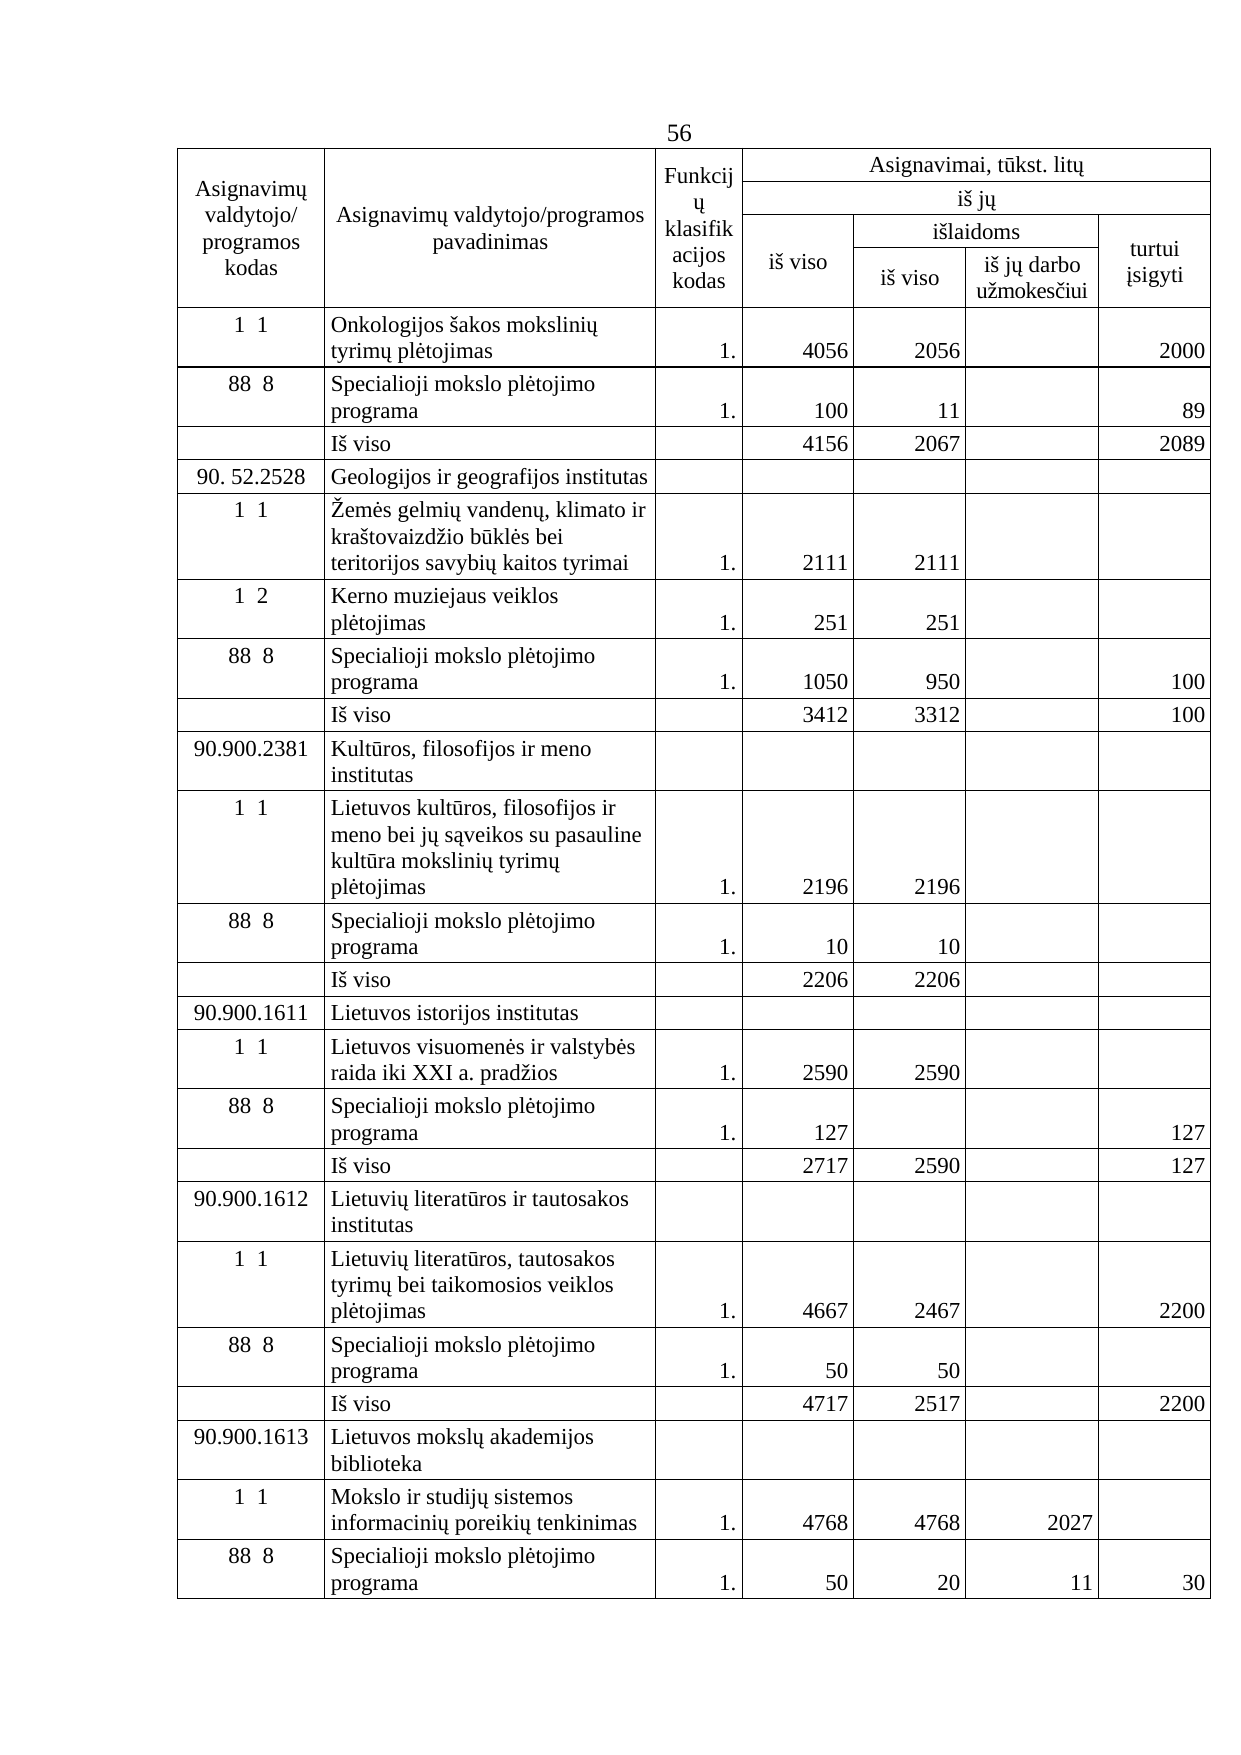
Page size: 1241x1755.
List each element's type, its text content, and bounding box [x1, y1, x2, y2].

table_cell [966, 791, 1098, 903]
table_header Asignavimų valdytojo/ programos kodas [178, 149, 324, 307]
table_cell 2200 [1099, 1242, 1210, 1327]
table_cell 1. [656, 308, 742, 366]
table_cell iš viso [854, 248, 965, 307]
table_cell [1099, 791, 1210, 903]
table_cell 1. [656, 639, 742, 698]
table_cell 10 [854, 904, 965, 962]
table_cell [656, 732, 742, 790]
table_cell 90.900.2381 [178, 732, 324, 790]
table_cell [966, 427, 1098, 459]
table_cell [178, 1387, 324, 1419]
table_cell 100 [743, 368, 853, 426]
table_cell 127 [743, 1089, 853, 1148]
table_cell [1099, 1421, 1210, 1479]
table_cell [1099, 1480, 1210, 1539]
table_cell [1099, 494, 1210, 578]
table_cell Specialioji mokslo plėtojimo programa [325, 1540, 655, 1598]
table_cell Iš viso [325, 1149, 655, 1181]
table_cell 1. [656, 1540, 742, 1598]
table_cell [966, 460, 1098, 492]
table_cell 88 8 [178, 1089, 324, 1148]
table_cell [743, 1182, 853, 1241]
table_cell 4717 [743, 1387, 853, 1419]
table_cell [966, 699, 1098, 731]
table_cell 88 8 [178, 1540, 324, 1598]
table_cell 1. [656, 1480, 742, 1539]
table_cell turtui įsigyti [1099, 215, 1210, 307]
table_cell 20 [854, 1540, 965, 1598]
table_cell 1 1 [178, 308, 324, 366]
table_cell iš jų [743, 182, 1210, 214]
table_cell 1 1 [178, 1030, 324, 1088]
table_cell [656, 997, 742, 1029]
table_cell 11 [854, 368, 965, 426]
table_cell [966, 1328, 1098, 1386]
table_cell Specialioji mokslo plėtojimo programa [325, 1089, 655, 1148]
table_cell [1099, 460, 1210, 492]
table_cell Lietuvos kultūros, filosofijos ir meno bei jų sąveikos su pasauline kultūra mokslinių tyrimų plėtojimas [325, 791, 655, 903]
table_cell 2590 [743, 1030, 853, 1088]
table_cell 90.900.1612 [178, 1182, 324, 1241]
table_cell 1050 [743, 639, 853, 698]
table_cell 1. [656, 368, 742, 426]
table_cell [966, 580, 1098, 638]
table_cell 2111 [854, 494, 965, 578]
table_cell 2206 [743, 963, 853, 996]
table_cell 1 1 [178, 1242, 324, 1327]
table_cell [966, 1421, 1098, 1479]
table_cell [1099, 580, 1210, 638]
table_cell 50 [854, 1328, 965, 1386]
table_cell 90.900.1613 [178, 1421, 324, 1479]
table_cell 88 8 [178, 368, 324, 426]
table_cell 1. [656, 494, 742, 578]
table_cell [966, 308, 1098, 366]
table_cell [966, 1387, 1098, 1419]
table_cell Specialioji mokslo plėtojimo programa [325, 639, 655, 698]
table_cell Onkologijos šakos mokslinių tyrimų plėtojimas [325, 308, 655, 366]
table_cell 2089 [1099, 427, 1210, 459]
table_cell 50 [743, 1328, 853, 1386]
table_cell Lietuvių literatūros ir tautosakos institutas [325, 1182, 655, 1241]
table_cell [854, 997, 965, 1029]
table_cell [743, 1421, 853, 1479]
table_cell [966, 639, 1098, 698]
table_cell [656, 1149, 742, 1181]
table_cell iš jų darbo užmokesčiui [966, 248, 1098, 307]
table_cell Lietuvos istorijos institutas [325, 997, 655, 1029]
table_cell Lietuvos mokslų akademijos biblioteka [325, 1421, 655, 1479]
table_cell 10 [743, 904, 853, 962]
table_header Asignavimai, tūkst. litų [743, 149, 1210, 181]
table_cell 4667 [743, 1242, 853, 1327]
table_header Asignavimų valdytojo/programos pavadinimas [325, 149, 655, 307]
table_cell [966, 1089, 1098, 1148]
table_cell 251 [854, 580, 965, 638]
table_cell 1. [656, 1328, 742, 1386]
table_cell 4768 [743, 1480, 853, 1539]
table_cell [966, 1030, 1098, 1088]
table_cell [178, 427, 324, 459]
table_cell [854, 460, 965, 492]
table_cell Iš viso [325, 427, 655, 459]
table_cell 1. [656, 580, 742, 638]
table_cell 2590 [854, 1030, 965, 1088]
table_cell Lietuvos visuomenės ir valstybės raida iki XXI a. pradžios [325, 1030, 655, 1088]
table_cell [966, 1149, 1098, 1181]
table_cell 127 [1099, 1089, 1210, 1148]
table_cell [966, 494, 1098, 578]
table_cell 88 8 [178, 639, 324, 698]
table_cell 88 8 [178, 1328, 324, 1386]
table_cell Geologijos ir geografijos institutas [325, 460, 655, 492]
table_cell [656, 1421, 742, 1479]
table_cell [854, 1182, 965, 1241]
table_cell 2000 [1099, 308, 1210, 366]
table_cell [966, 1242, 1098, 1327]
table_cell 1 2 [178, 580, 324, 638]
table_cell 1. [656, 904, 742, 962]
table_cell 3312 [854, 699, 965, 731]
table_cell 1. [656, 1242, 742, 1327]
table_cell [966, 732, 1098, 790]
table_cell 2717 [743, 1149, 853, 1181]
table_cell 50 [743, 1540, 853, 1598]
table_cell Kerno muziejaus veiklos plėtojimas [325, 580, 655, 638]
table_cell Kultūros, filosofijos ir meno institutas [325, 732, 655, 790]
table_cell 2196 [854, 791, 965, 903]
table_cell 1 1 [178, 1480, 324, 1539]
table_cell iš viso [743, 215, 853, 307]
table_cell 11 [966, 1540, 1098, 1598]
table_cell 88 8 [178, 904, 324, 962]
table_cell [1099, 904, 1210, 962]
table_cell Mokslo ir studijų sistemos informacinių poreikių tenkinimas [325, 1480, 655, 1539]
table_cell 1 1 [178, 791, 324, 903]
table_cell [656, 460, 742, 492]
table_cell 2467 [854, 1242, 965, 1327]
table_cell [966, 368, 1098, 426]
table_cell Specialioji mokslo plėtojimo programa [325, 368, 655, 426]
table_cell 2196 [743, 791, 853, 903]
table_cell Specialioji mokslo plėtojimo programa [325, 1328, 655, 1386]
table_cell [854, 732, 965, 790]
table_cell [743, 460, 853, 492]
table_cell 2027 [966, 1480, 1098, 1539]
table_cell [178, 1149, 324, 1181]
table_header Funkcijų klasifikacijos kodas [656, 149, 742, 307]
table_cell Lietuvių literatūros, tautosakos tyrimų bei taikomosios veiklos plėtojimas [325, 1242, 655, 1327]
table_cell 90. 52.2528 [178, 460, 324, 492]
table_cell 950 [854, 639, 965, 698]
table_cell [743, 997, 853, 1029]
table_cell 4156 [743, 427, 853, 459]
table_cell [854, 1421, 965, 1479]
table_cell [743, 732, 853, 790]
table_cell Iš viso [325, 963, 655, 996]
table_cell 1. [656, 1089, 742, 1148]
table_cell Iš viso [325, 1387, 655, 1419]
table_cell Žemės gelmių vandenų, klimato ir kraštovaizdžio būklės bei teritorijos savybių kaitos tyrimai [325, 494, 655, 578]
table_cell 2200 [1099, 1387, 1210, 1419]
table_cell [966, 963, 1098, 996]
table_cell 3412 [743, 699, 853, 731]
table_cell [1099, 963, 1210, 996]
table_cell 2111 [743, 494, 853, 578]
table_cell 2206 [854, 963, 965, 996]
table_cell [1099, 732, 1210, 790]
table_cell 90.900.1611 [178, 997, 324, 1029]
table_cell 1. [656, 1030, 742, 1088]
table_cell [854, 1089, 965, 1148]
table_cell 89 [1099, 368, 1210, 426]
table_cell 2590 [854, 1149, 965, 1181]
table_cell [1099, 1328, 1210, 1386]
table_cell 2067 [854, 427, 965, 459]
table_cell [1099, 1030, 1210, 1088]
table_cell 100 [1099, 699, 1210, 731]
table_cell [656, 1387, 742, 1419]
table_cell Iš viso [325, 699, 655, 731]
table_cell išlaidoms [854, 215, 1098, 247]
table_cell 127 [1099, 1149, 1210, 1181]
table_cell Specialioji mokslo plėtojimo programa [325, 904, 655, 962]
table_cell [1099, 997, 1210, 1029]
table_cell 30 [1099, 1540, 1210, 1598]
table_cell 251 [743, 580, 853, 638]
table_cell [966, 904, 1098, 962]
table_cell [656, 963, 742, 996]
table_cell 4768 [854, 1480, 965, 1539]
table_cell 4056 [743, 308, 853, 366]
table_cell [1099, 1182, 1210, 1241]
table_cell 2517 [854, 1387, 965, 1419]
table_cell [656, 1182, 742, 1241]
table_cell 1. [656, 791, 742, 903]
table_cell [656, 699, 742, 731]
table_cell 1 1 [178, 494, 324, 578]
table_cell [178, 699, 324, 731]
table_cell 2056 [854, 308, 965, 366]
table_cell [178, 963, 324, 996]
table_cell [656, 427, 742, 459]
table_cell [966, 997, 1098, 1029]
table_cell 100 [1099, 639, 1210, 698]
table_cell [966, 1182, 1098, 1241]
